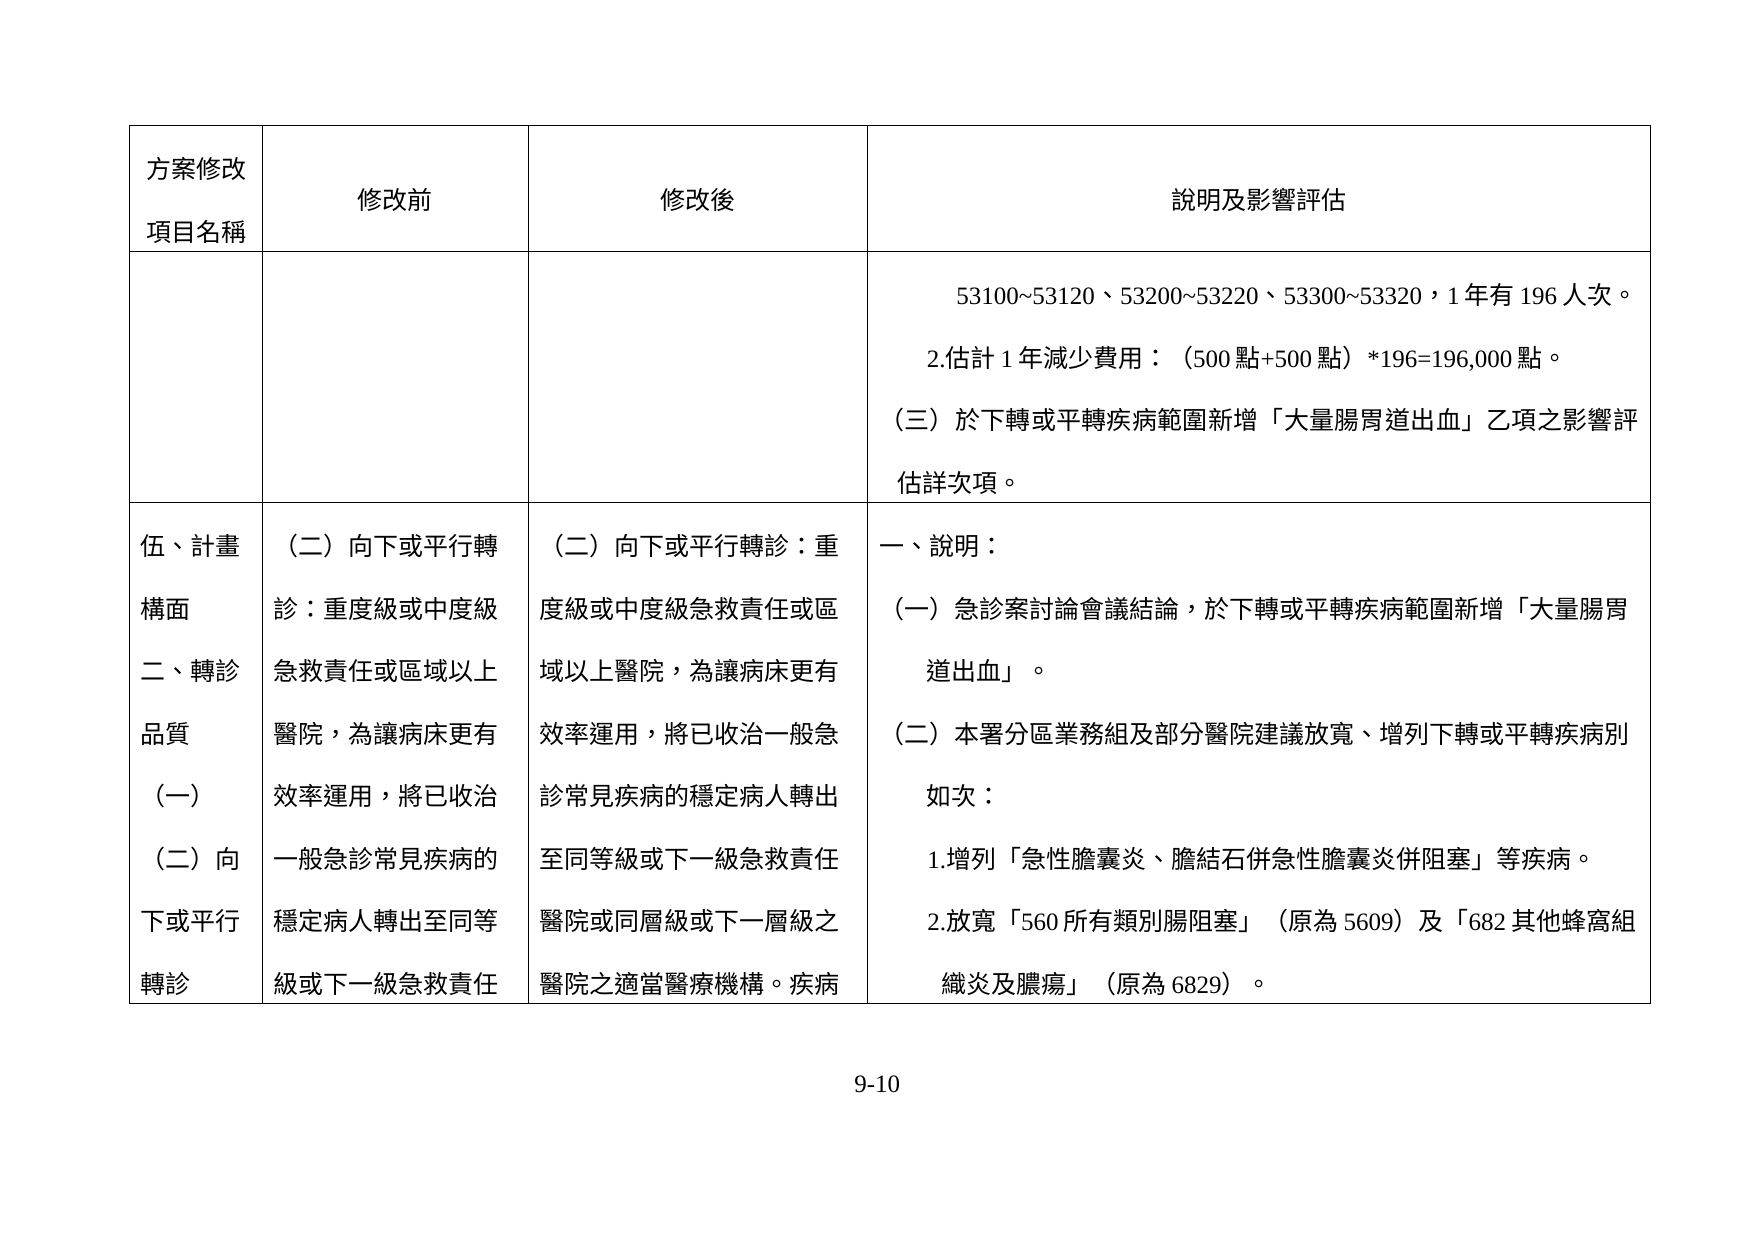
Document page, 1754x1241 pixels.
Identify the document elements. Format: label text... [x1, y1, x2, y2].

table_cell [263, 252, 528, 502]
table_cell [529, 252, 867, 502]
table_header 方案修改項目名稱 [130, 126, 262, 251]
table_cell [130, 252, 262, 502]
table_cell （二）向下或平行轉診：重度級或中度級急救責任或區域以上醫院，為讓病床更有效率運用，將已收治一般急診常見疾病的穩定病人轉出至同等級或下一級急救責任 [263, 503, 528, 1003]
table_cell （二）向下或平行轉診：重度級或中度級急救責任或區域以上醫院，為讓病床更有效率運用，將已收治一般急診常見疾病的穩定病人轉出至同等級或下一級急救責任醫院或同層級或下一層級之醫院之適當醫療機構。疾病 [529, 503, 867, 1003]
table_cell 伍、計畫構面 二、轉診品質（一）（二）向下或平行轉診 [130, 503, 262, 1003]
table_cell 53100~53120、53200~53220、53300~53320，1年有196人次。 2.估計1年減少費用：（500點+500點）*196=196,000點。 （三）於下轉或平轉疾病範圍新增「大量腸胃道出血」乙項之影響評估詳次項。 [868, 252, 1650, 502]
table_header 修改前 [263, 126, 528, 251]
table_cell 一、說明： （一）急診案討論會議結論，於下轉或平轉疾病範圍新增「大量腸胃道出血」。 （二）本署分區業務組及部分醫院建議放寬、增列下轉或平轉疾病別如次： 1.增列「急性膽囊炎、膽結石併急性膽囊炎併阻塞」等疾病。 2.放寬「560所有類別腸阻塞」（原為5609）及「682其他蜂窩組織炎及膿瘍」（原為6829）。 [868, 503, 1650, 1003]
table_header 說明及影響評估 [868, 126, 1650, 251]
table_header 修改後 [529, 126, 867, 251]
